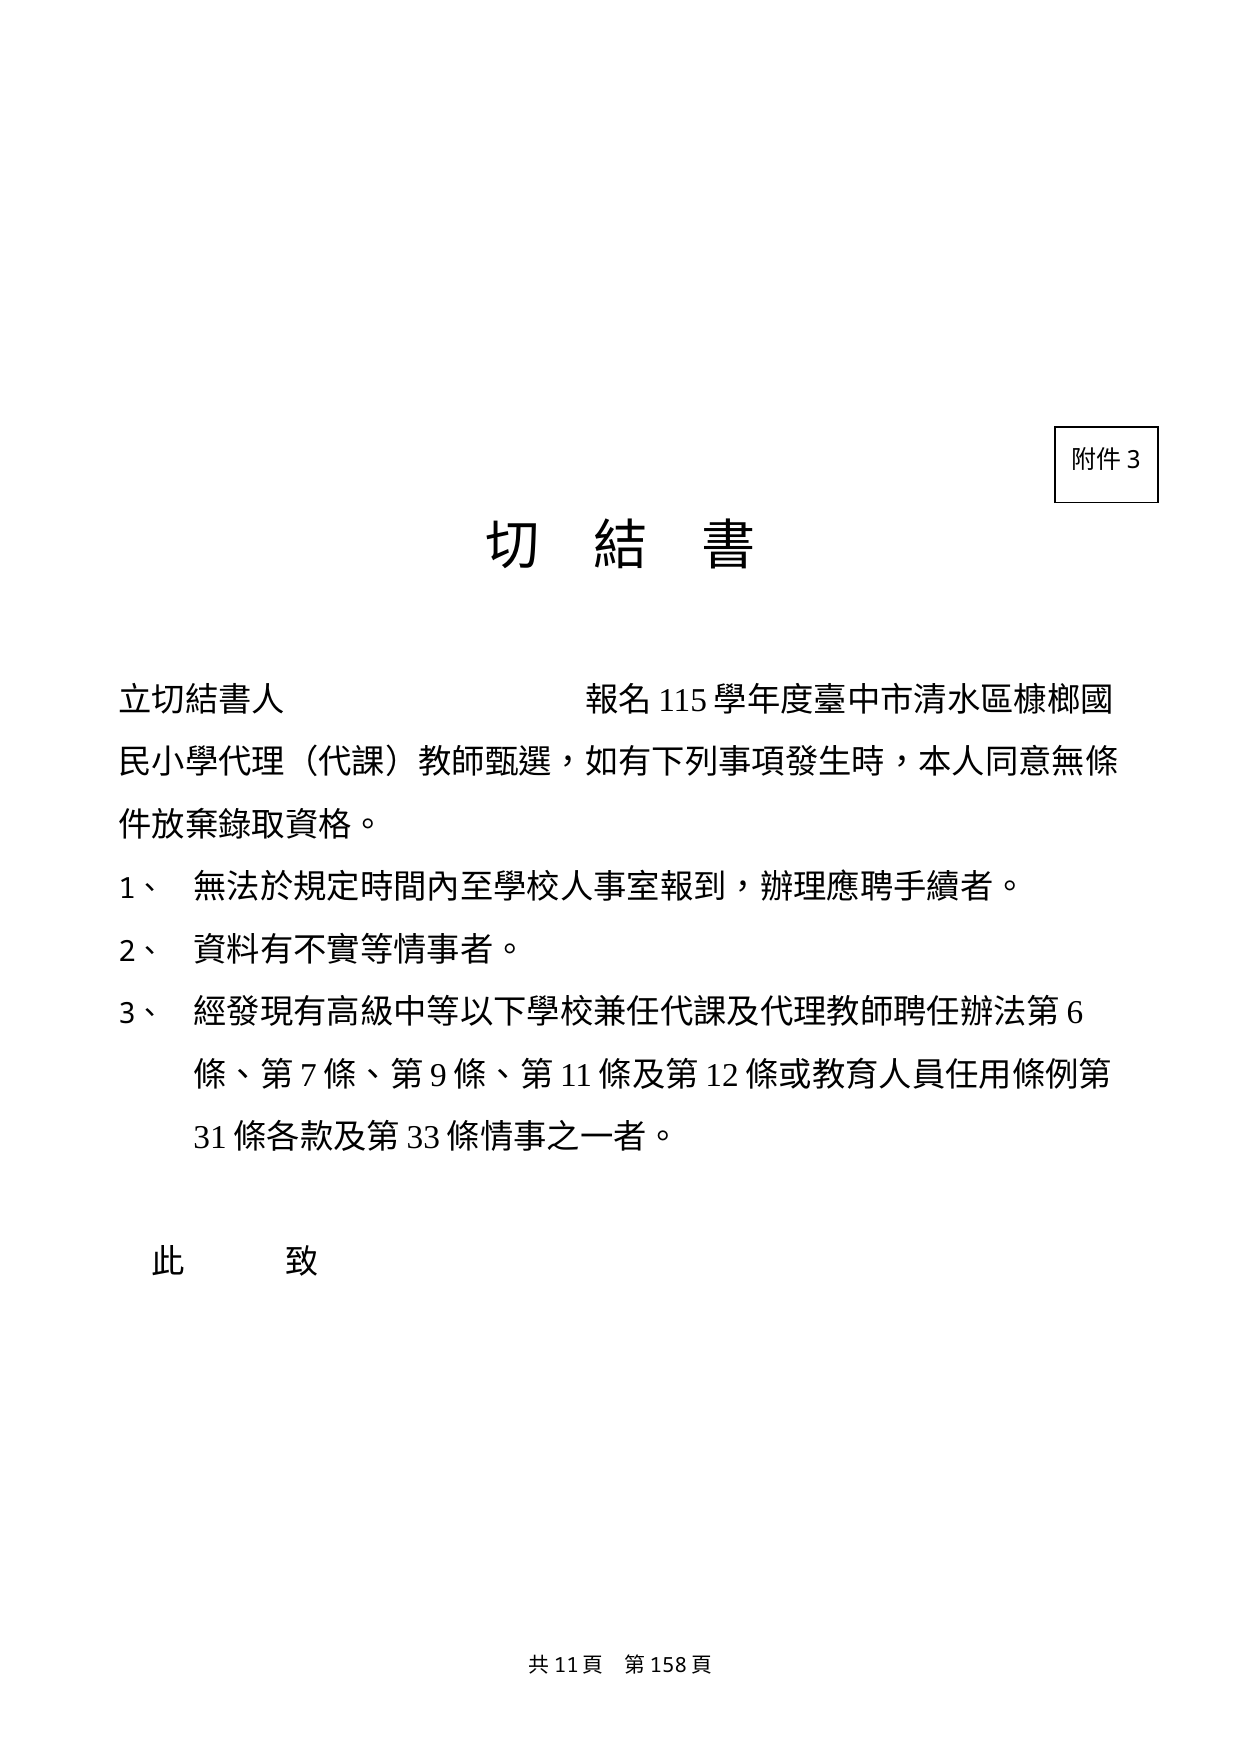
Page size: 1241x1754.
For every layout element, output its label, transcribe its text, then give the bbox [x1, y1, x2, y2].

text 切 結 書 [118, 468, 1122, 593]
text 此 致 [118, 1218, 1122, 1280]
text 切 結 書 [1056, 428, 1157, 502]
list 無法於規定時間內至學校人事室報到，辦理應聘手續者。 [118, 843, 1122, 905]
text 立切結書人 報名115學年度臺中市清水區槺榔國民小學代理（代課）教師甄選，如有下列事項發生時，本人同意無條件放棄錄取資格。 [118, 655, 1122, 843]
list 資料有不實等情事者。 [118, 905, 1122, 968]
list 經發現有高級中等以下學校兼任代課及代理教師聘任辦法第6條、第7條、第9條、第11條及第12條或教育人員任用條例第31條各款及第33條情事之一者。 [118, 968, 1122, 1155]
text 附件3 [1071, 435, 1142, 477]
